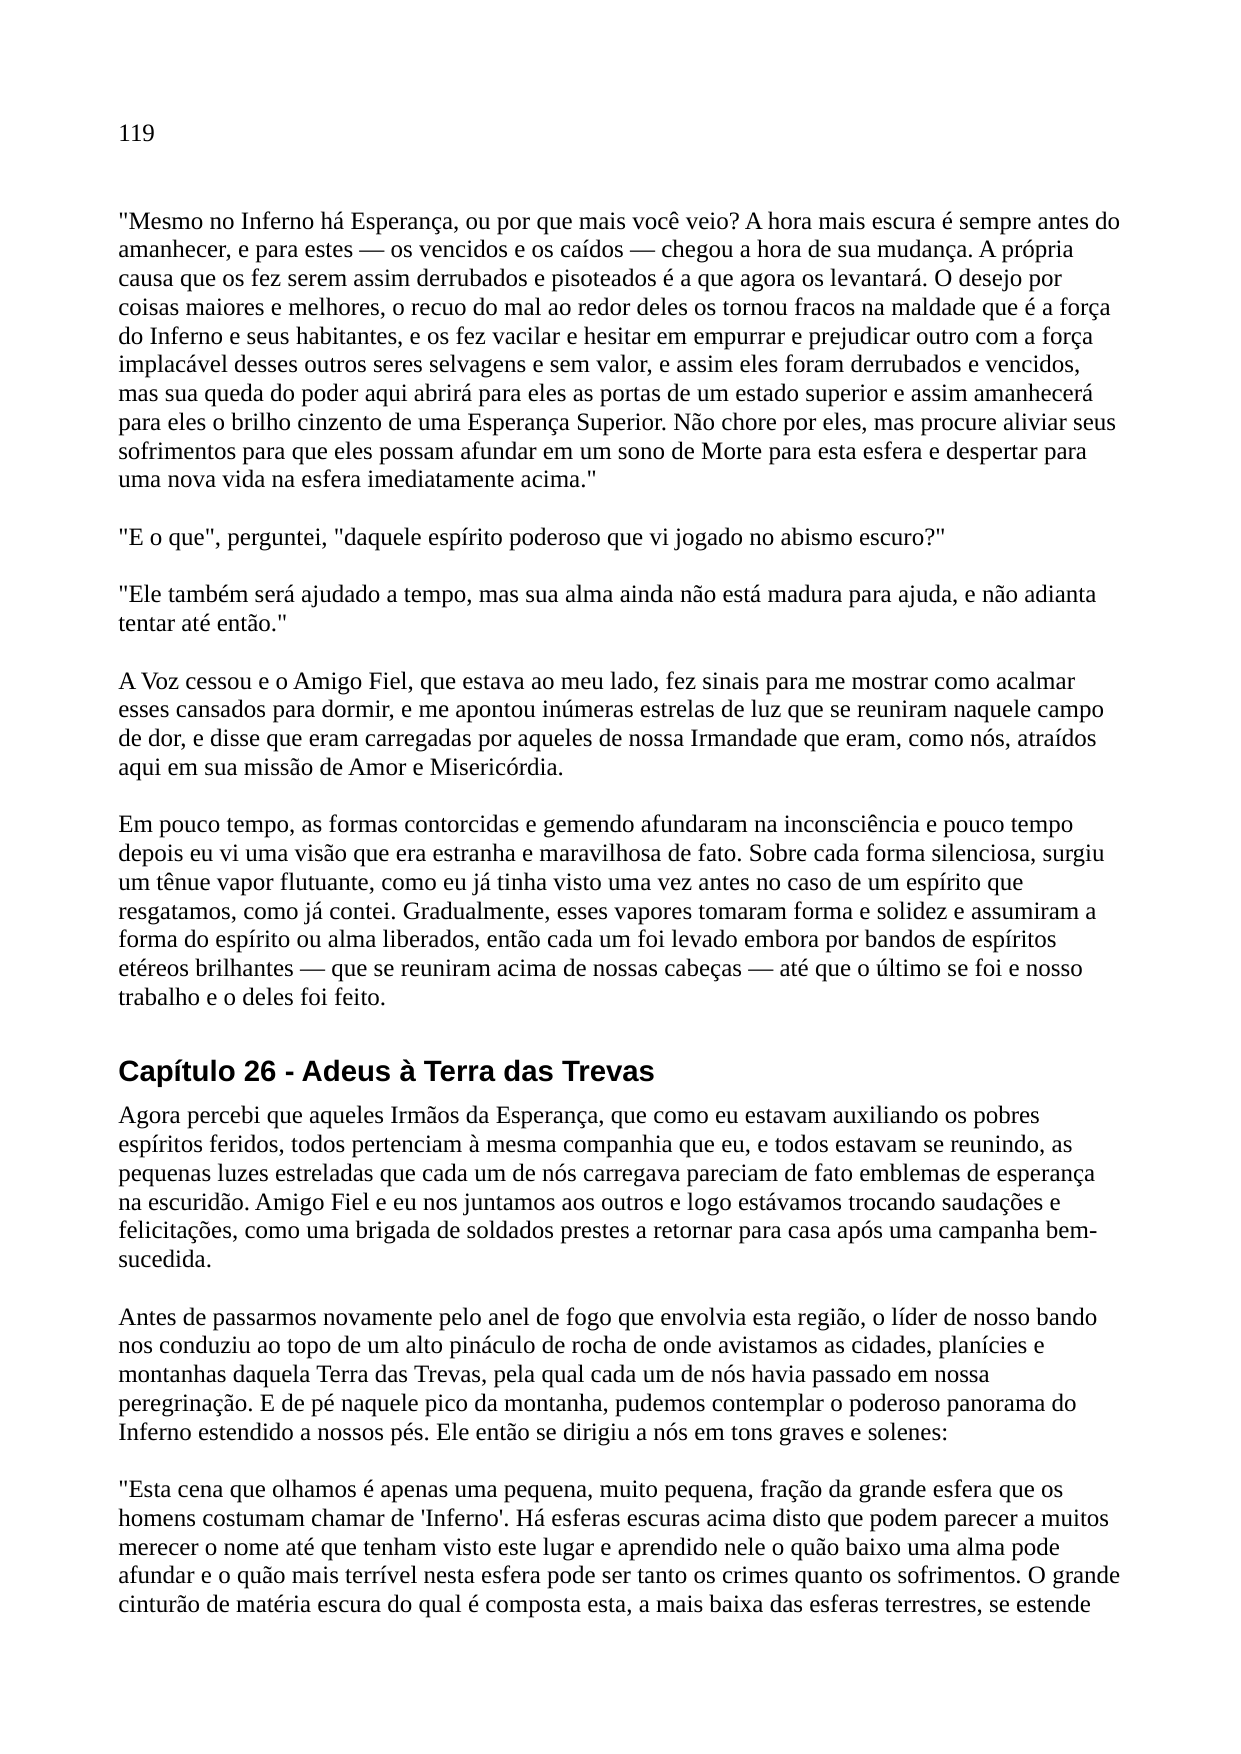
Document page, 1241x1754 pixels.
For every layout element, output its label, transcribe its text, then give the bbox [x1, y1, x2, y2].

text "E o que", perguntei, "daquele espírito poderoso que vi jogado no abismo escuro?" [118, 522, 1122, 551]
text Em pouco tempo, as formas contorcidas e gemendo afundaram na inconsciência e pouco tempo depois eu vi uma visão que era estranha e maravilhosa de fato. Sobre cada forma silenciosa, surgiu um tênue vapor flutuante, como eu já tinha visto uma vez antes no caso de um espírito que resgatamos, como já contei. Gradualmente, esses vapores tomaram forma e solidez e assumiram a forma do espírito ou alma liberados, então cada um foi levado embora por bandos de espíritos etéreos brilhantes — que se reuniram acima de nossas cabeças — até que o último se foi e nosso trabalho e o deles foi feito. [118, 809, 1122, 1011]
text "Ele também será ajudado a tempo, mas sua alma ainda não está madura para ajuda, e não adianta tentar até então." [118, 579, 1122, 637]
subtitle Capítulo 26 ‑ Adeus à Terra das Trevas [118, 1054, 1122, 1088]
text "Esta cena que olhamos é apenas uma pequena, muito pequena, fração da grande esfera que os homens costumam chamar de 'Inferno'. Há esferas escuras acima disto que podem parecer a muitos merecer o nome até que tenham visto este lugar e aprendido nele o quão baixo uma alma pode afundar e o quão mais terrível nesta esfera pode ser tanto os crimes quanto os sofrimentos. O grande cinturão de matéria escura do qual é composta esta, a mais baixa das esferas terrestres, se estende [118, 1474, 1122, 1618]
text Agora percebi que aqueles Irmãos da Esperança, que como eu estavam auxiliando os pobres espíritos feridos, todos pertenciam à mesma companhia que eu, e todos estavam se reunindo, as pequenas luzes estreladas que cada um de nós carregava pareciam de fato emblemas de esperança na escuridão. Amigo Fiel e eu nos juntamos aos outros e logo estávamos trocando saudações e felicitações, como uma brigada de soldados prestes a retornar para casa após uma campanha bem-sucedida. [118, 1100, 1122, 1273]
text A Voz cessou e o Amigo Fiel, que estava ao meu lado, fez sinais para me mostrar como acalmar esses cansados ​​para dormir, e me apontou inúmeras estrelas de luz que se reuniram naquele campo de dor, e disse que eram carregadas por aqueles de nossa Irmandade que eram, como nós, atraídos aqui em sua missão de Amor e Misericórdia. [118, 666, 1122, 781]
text Antes de passarmos novamente pelo anel de fogo que envolvia esta região, o líder de nosso bando nos conduziu ao topo de um alto pináculo de rocha de onde avistamos as cidades, planícies e montanhas daquela Terra das Trevas, pela qual cada um de nós havia passado em nossa peregrinação. E de pé naquele pico da montanha, pudemos contemplar o poderoso panorama do Inferno estendido a nossos pés. Ele então se dirigiu a nós em tons graves e solenes: [118, 1302, 1122, 1445]
text "Mesmo no Inferno há Esperança, ou por que mais você veio? A hora mais escura é sempre antes do amanhecer, e para estes — os vencidos e os caídos — chegou a hora de sua mudança. A própria causa que os fez serem assim derrubados e pisoteados é a que agora os levantará. O desejo por coisas maiores e melhores, o recuo do mal ao redor deles os tornou fracos na maldade que é a força do Inferno e seus habitantes, e os fez vacilar e hesitar em empurrar e prejudicar outro com a força implacável desses outros seres selvagens e sem valor, e assim eles foram derrubados e vencidos, mas sua queda do poder aqui abrirá para eles as portas de um estado superior e assim amanhecerá para eles o brilho cinzento de uma Esperança Superior. Não chore por eles, mas procure aliviar seus sofrimentos para que eles possam afundar em um sono de Morte para esta esfera e despertar para uma nova vida na esfera imediatamente acima." [118, 206, 1122, 493]
